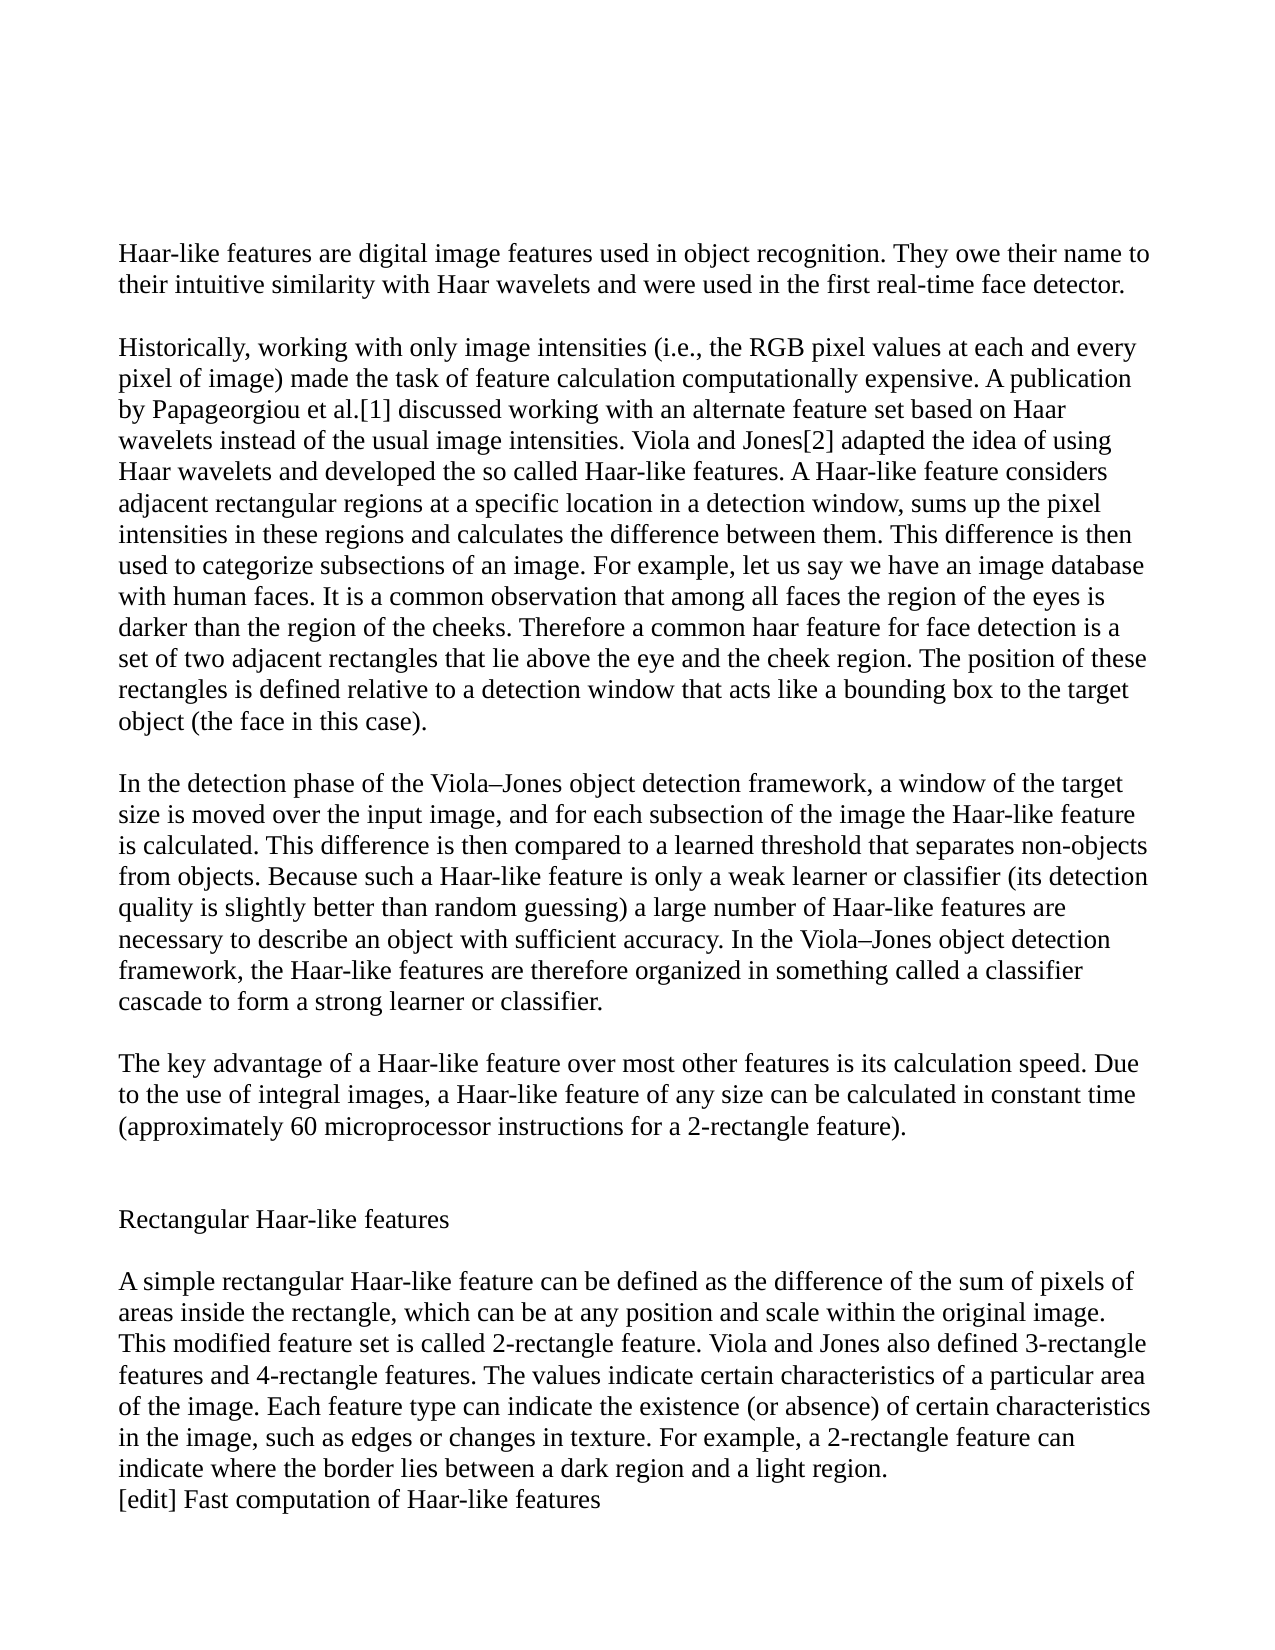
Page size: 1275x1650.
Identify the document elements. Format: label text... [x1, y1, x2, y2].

text Historically, working with only image intensities (i.e., the RGB pixel values at each and every pixel of image) made the task of feature calculation computationally expensive. A publication by Papageorgiou et al.[1] discussed working with an alternate feature set based on Haar wavelets instead of the usual image intensities. Viola and Jones[2] adapted the idea of using Haar wavelets and developed the so called Haar-like features. A Haar-like feature considers adjacent rectangular regions at a specific location in a detection window, sums up the pixel intensities in these regions and calculates the difference between them. This difference is then used to categorize subsections of an image. For example, let us say we have an image database with human faces. It is a common observation that among all faces the region of the eyes is darker than the region of the cheeks. Therefore a common haar feature for face detection is a set of two adjacent rectangles that lie above the eye and the cheek region. The position of these rectangles is defined relative to a detection window that acts like a bounding box to the target object (the face in this case). [118, 331, 1157, 736]
text Haar-like features are digital image features used in object recognition. They owe their name to their intuitive similarity with Haar wavelets and were used in the first real-time face detector. [118, 237, 1157, 300]
text The key advantage of a Haar-like feature over most other features is its calculation speed. Due to the use of integral images, a Haar-like feature of any size can be calculated in constant time (approximately 60 microprocessor instructions for a 2-rectangle feature). [118, 1047, 1157, 1141]
text In the detection phase of the Viola–Jones object detection framework, a window of the target size is moved over the input image, and for each subsection of the image the Haar-like feature is calculated. This difference is then compared to a learned threshold that separates non-objects from objects. Because such a Haar-like feature is only a weak learner or classifier (its detection quality is slightly better than random guessing) a large number of Haar-like features are necessary to describe an object with sufficient accuracy. In the Viola–Jones object detection framework, the Haar-like features are therefore organized in something called a classifier cascade to form a strong learner or classifier. [118, 767, 1157, 1016]
text [edit] Fast computation of Haar-like features [118, 1483, 1157, 1514]
text A simple rectangular Haar-like feature can be defined as the difference of the sum of pixels of areas inside the rectangle, which can be at any position and scale within the original image. This modified feature set is called 2-rectangle feature. Viola and Jones also defined 3-rectangle features and 4-rectangle features. The values indicate certain characteristics of a particular area of the image. Each feature type can indicate the existence (or absence) of certain characteristics in the image, such as edges or changes in texture. For example, a 2-rectangle feature can indicate where the border lies between a dark region and a light region. [118, 1265, 1157, 1483]
text Rectangular Haar-like features [118, 1203, 1157, 1234]
